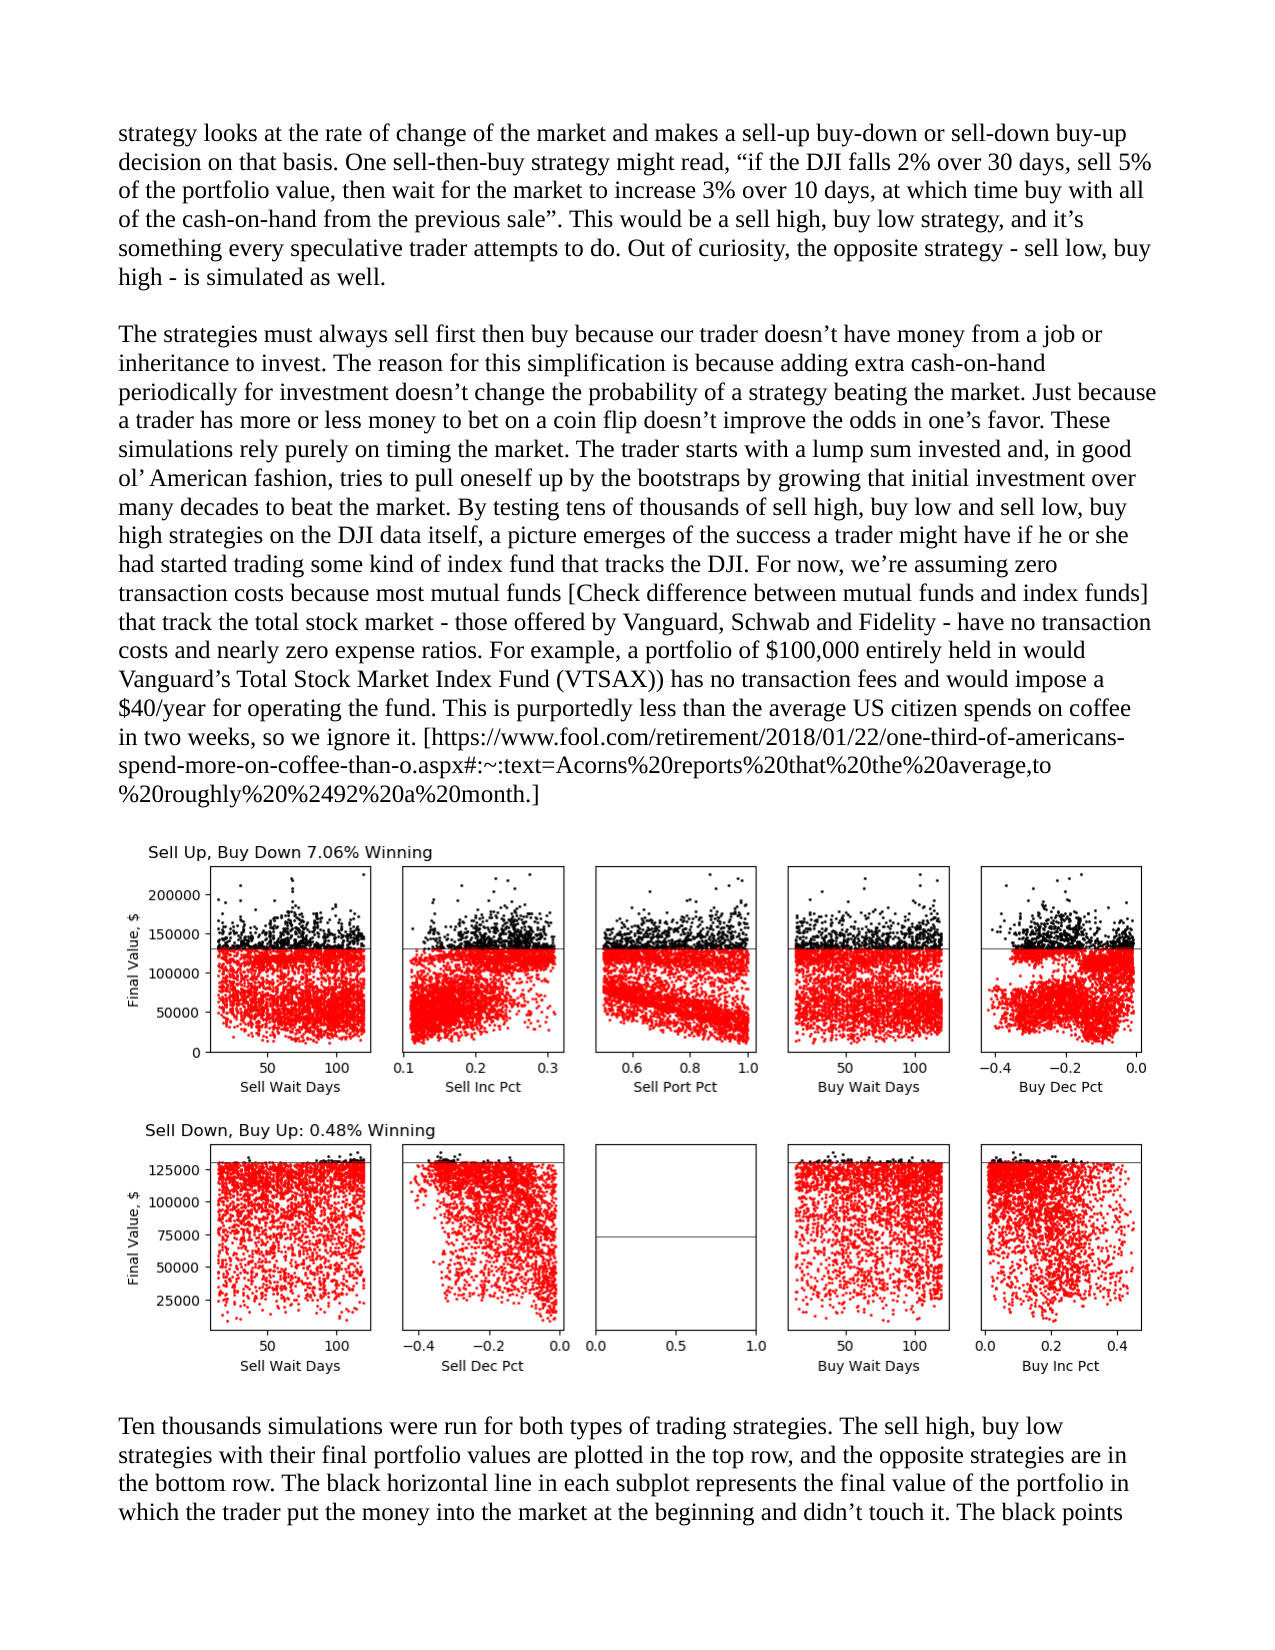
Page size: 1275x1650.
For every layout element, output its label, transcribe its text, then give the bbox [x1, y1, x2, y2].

text Ten thousands simulations were run for both types of trading strategies. The sell high, buy low strategies with their final portfolio values are plotted in the top row, and the opposite strategies are in the bottom row. The black horizontal line in each subplot represents the final value of the portfolio in which the trader put the money into the market at the beginning and didn’t touch it. The black points [118, 1411, 1157, 1526]
text strategy looks at the rate of change of the market and makes a sell-up buy-down or sell-down buy-up decision on that basis. One sell-then-buy strategy might read, “if the DJI falls 2% over 30 days, sell 5% of the portfolio value, then wait for the market to increase 3% over 10 days, at which time buy with all of the cash-on-hand from the previous sale”. This would be a sell high, buy low strategy, and it’s something every speculative trader attempts to do. Out of curiosity, the opposite strategy - sell low, buy high - is simulated as well. [118, 118, 1157, 291]
text The strategies must always sell first then buy because our trader doesn’t have money from a job or inheritance to invest. The reason for this simplification is because adding extra cash-on-hand periodically for investment doesn’t change the probability of a strategy beating the market. Just because a trader has more or less money to bet on a coin flip doesn’t improve the odds in one’s favor. These simulations rely purely on timing the market. The trader starts with a lump sum invested and, in good ol’ American fashion, tries to pull oneself up by the bootstraps by growing that initial investment over many decades to beat the market. By testing tens of thousands of sell high, buy low and sell low, buy high strategies on the DJI data itself, a picture emerges of the success a trader might have if he or she had started trading some kind of index fund that tracks the DJI. For now, we’re assuming zero transaction costs because most mutual funds [Check difference between mutual funds and index funds] that track the total stock market - those offered by Vanguard, Schwab and Fidelity - have no transaction costs and nearly zero expense ratios. For example, a portfolio of $100,000 entirely held in would Vanguard’s Total Stock Market Index Fund (VTSAX)) has no transaction fees and would impose a $40/year for operating the fund. This is purportedly less than the average US citizen spends on coffee in two weeks, so we ignore it. [https://www.fool.com/retirement/2018/01/22/one-third-of-americans-spend-more-on-coffee-than-o.aspx#:~:text=Acorns%20reports%20that%20the%20average,to%20roughly%20%2492%20a%20month.] [118, 319, 1157, 808]
picture [118, 836, 1157, 1383]
